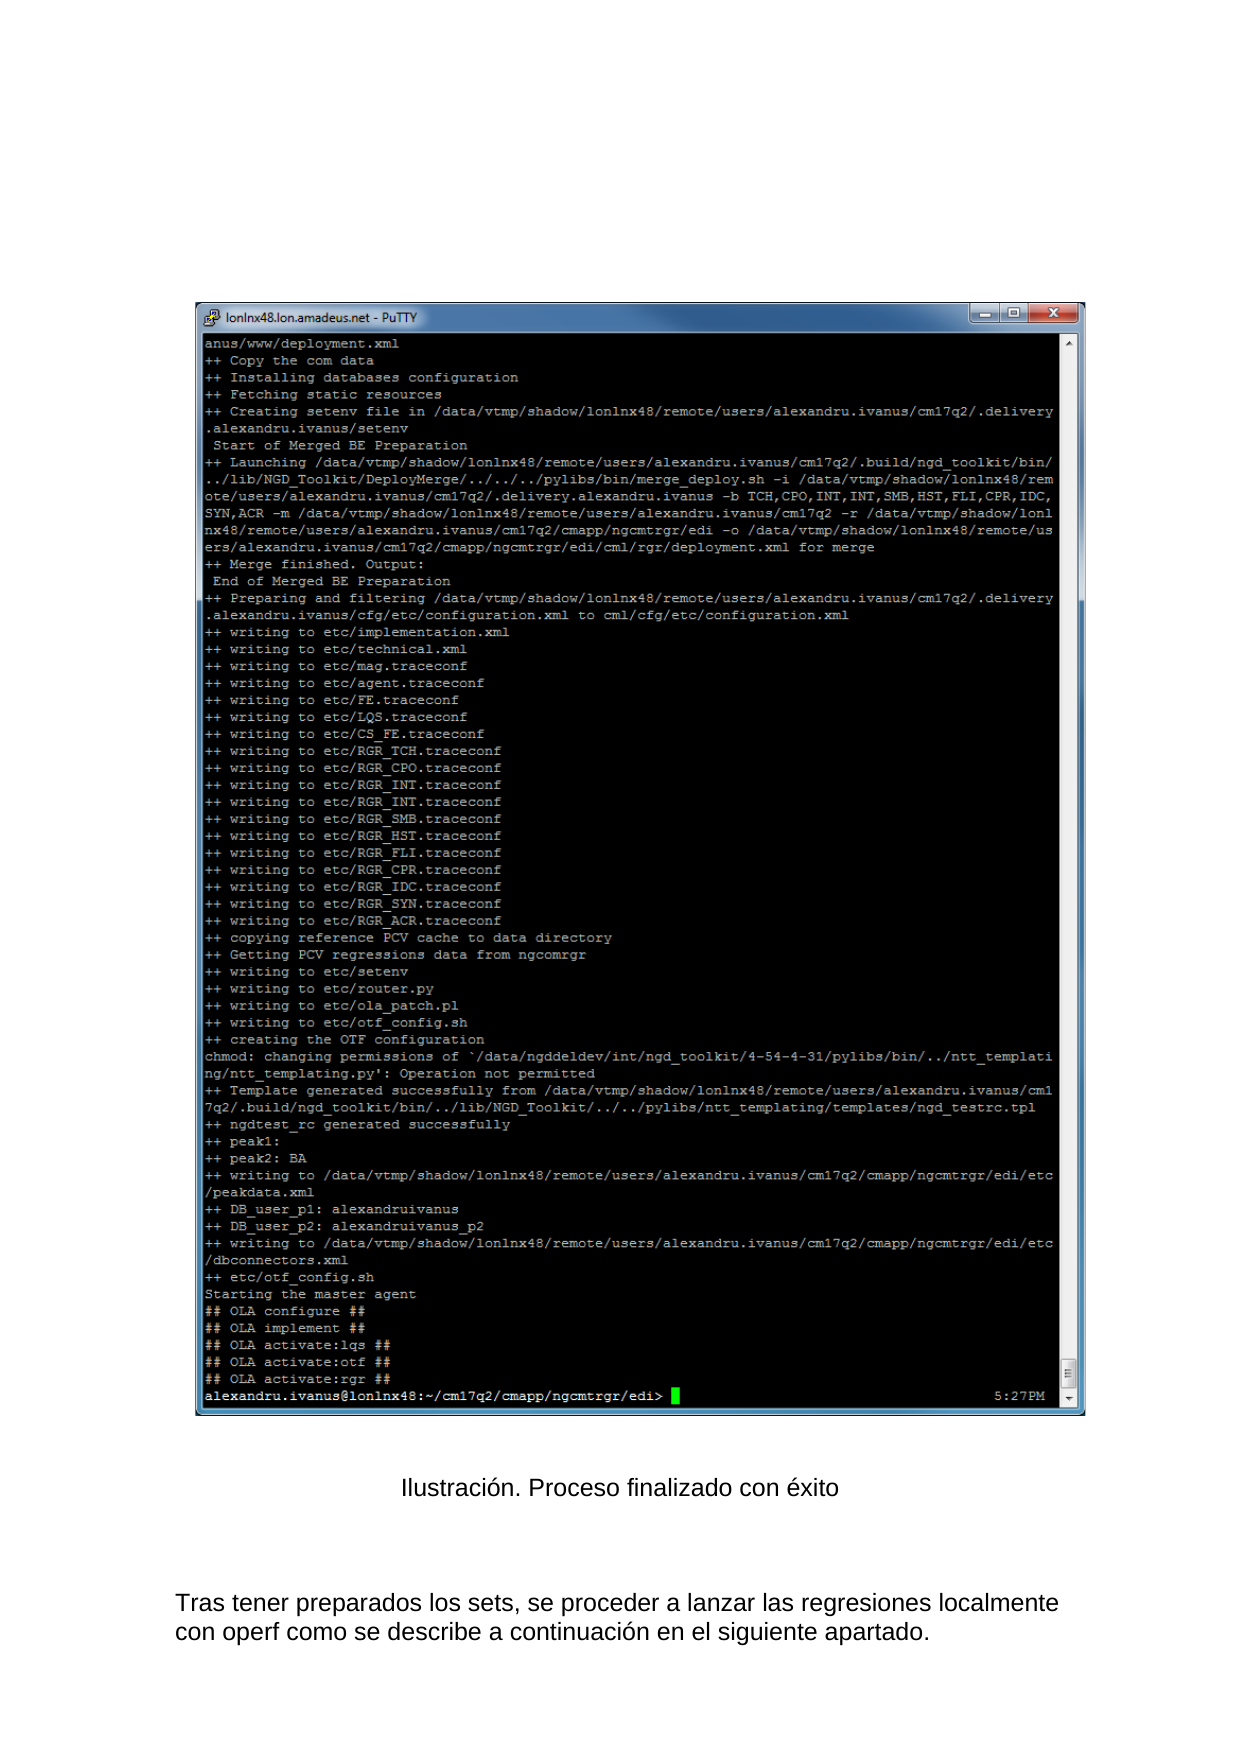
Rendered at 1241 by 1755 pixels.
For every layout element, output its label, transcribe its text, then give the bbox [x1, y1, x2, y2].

text Tras tener preparados los sets, se proceder a lanzar las regresiones localmente con operf como se describe a continuación en el siguiente apartado. [175, 1588, 1065, 1646]
picture [195, 302, 1086, 1416]
text Ilustración. Proceso finalizado con éxito [175, 1473, 1065, 1502]
